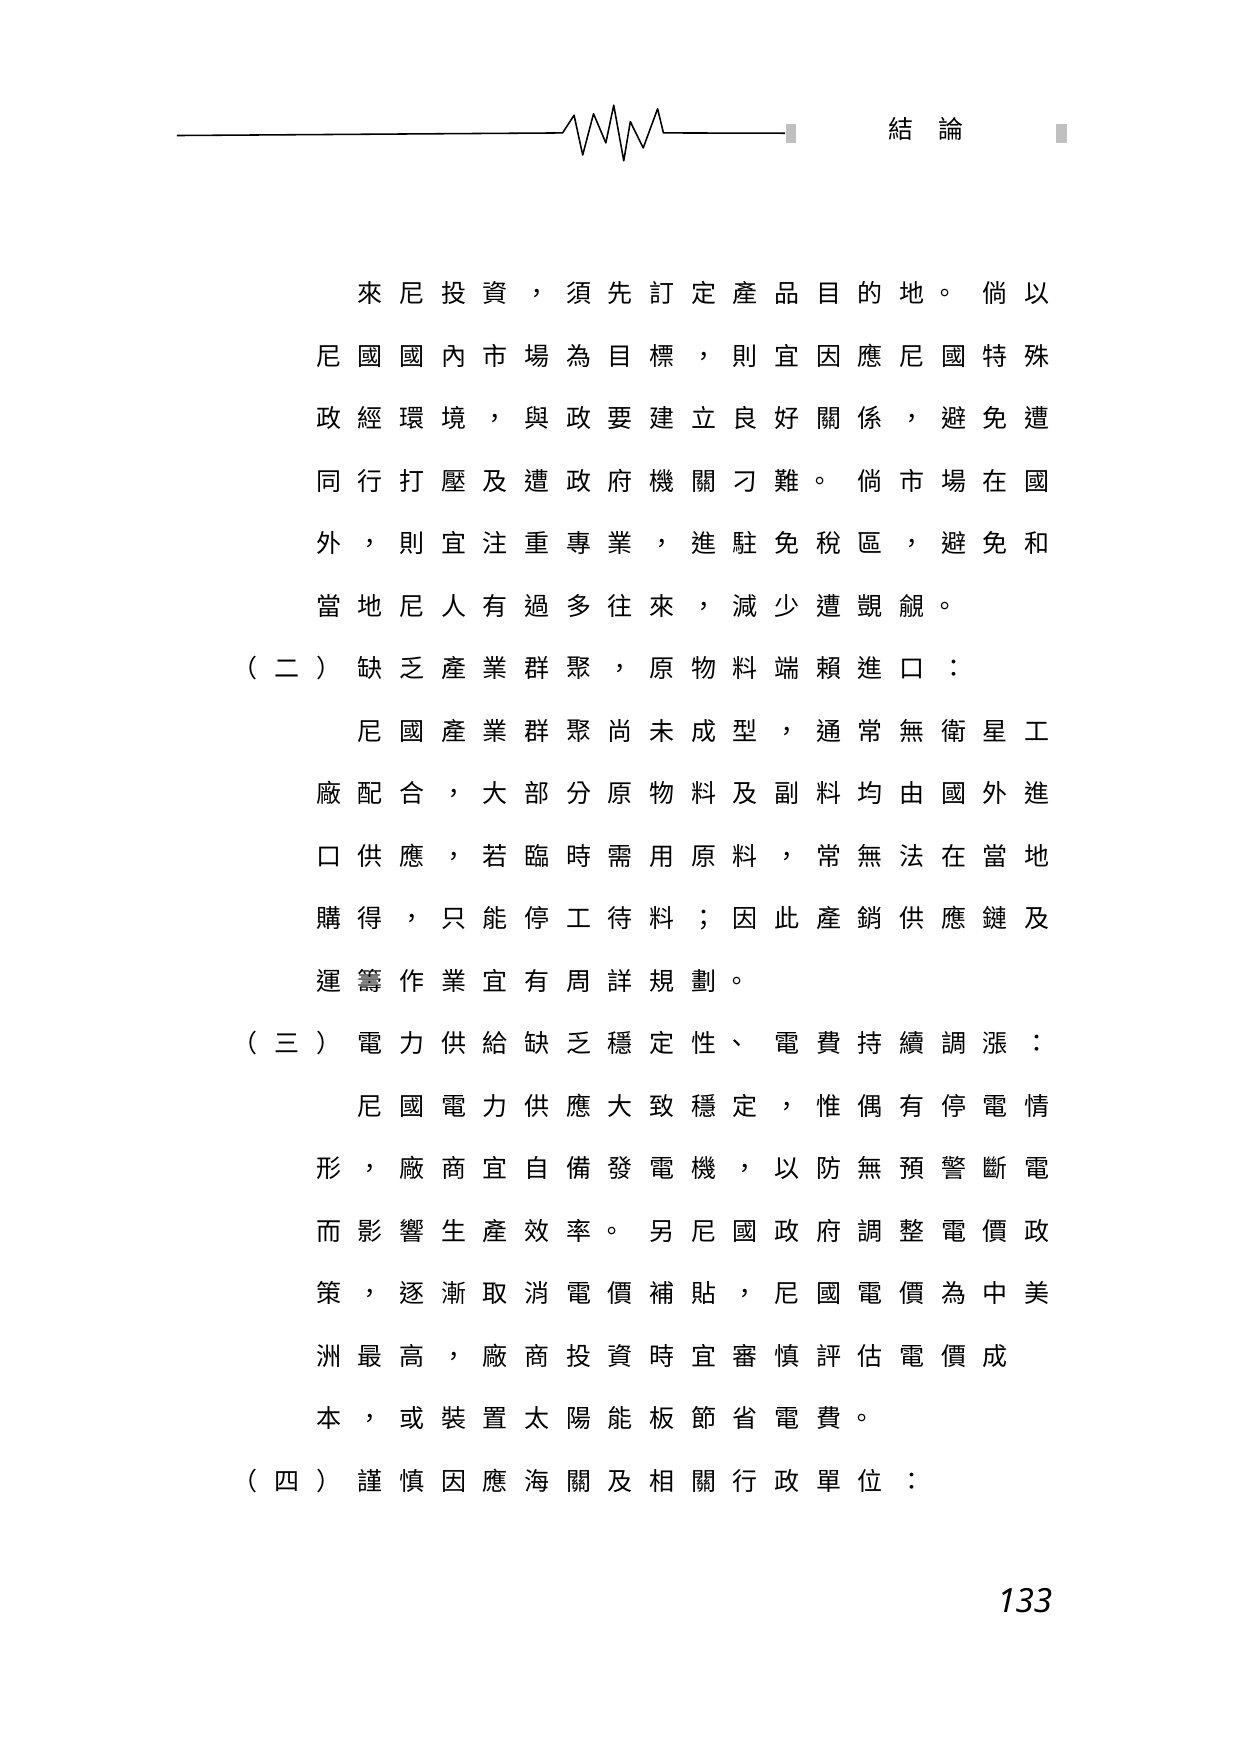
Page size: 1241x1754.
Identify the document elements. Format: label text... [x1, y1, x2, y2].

text 來尼投資，須先訂定產品目的地。倘以尼國國內市場為目標，則宜因應尼國特殊政經環境，與政要建立良好關係，避免遭同行打壓及遭政府機關刁難。倘市場在國外，則宜注重專業，進駐免稅區，避免和當地尼人有過多往來，減少遭覬覦。 [281, 250, 1058, 625]
text 尼國產業群聚尚未成型，通常無衛星工廠配合，大部分原物料及副料均由國外進口供應，若臨時需用原料，常無法在當地購得，只能停工待料；因此產銷供應鏈及運籌作業宜有周詳規劃。 [281, 688, 1058, 1000]
text （三）電力供給缺乏穩定性、電費持續調漲： [207, 1000, 1058, 1063]
text 尼國電力供應大致穩定，惟偶有停電情形，廠商宜自備發電機，以防無預警斷電而影響生產效率。另尼國政府調整電價政策，逐漸取消電價補貼，尼國電價為中美洲最高，廠商投資時宜審慎評估電價成本，或裝置太陽能板節省電費。 [281, 1063, 1058, 1438]
text （二）缺乏產業群聚，原物料端賴進口： [207, 625, 1058, 688]
text （四）謹慎因應海關及相關行政單位： [207, 1438, 1058, 1500]
